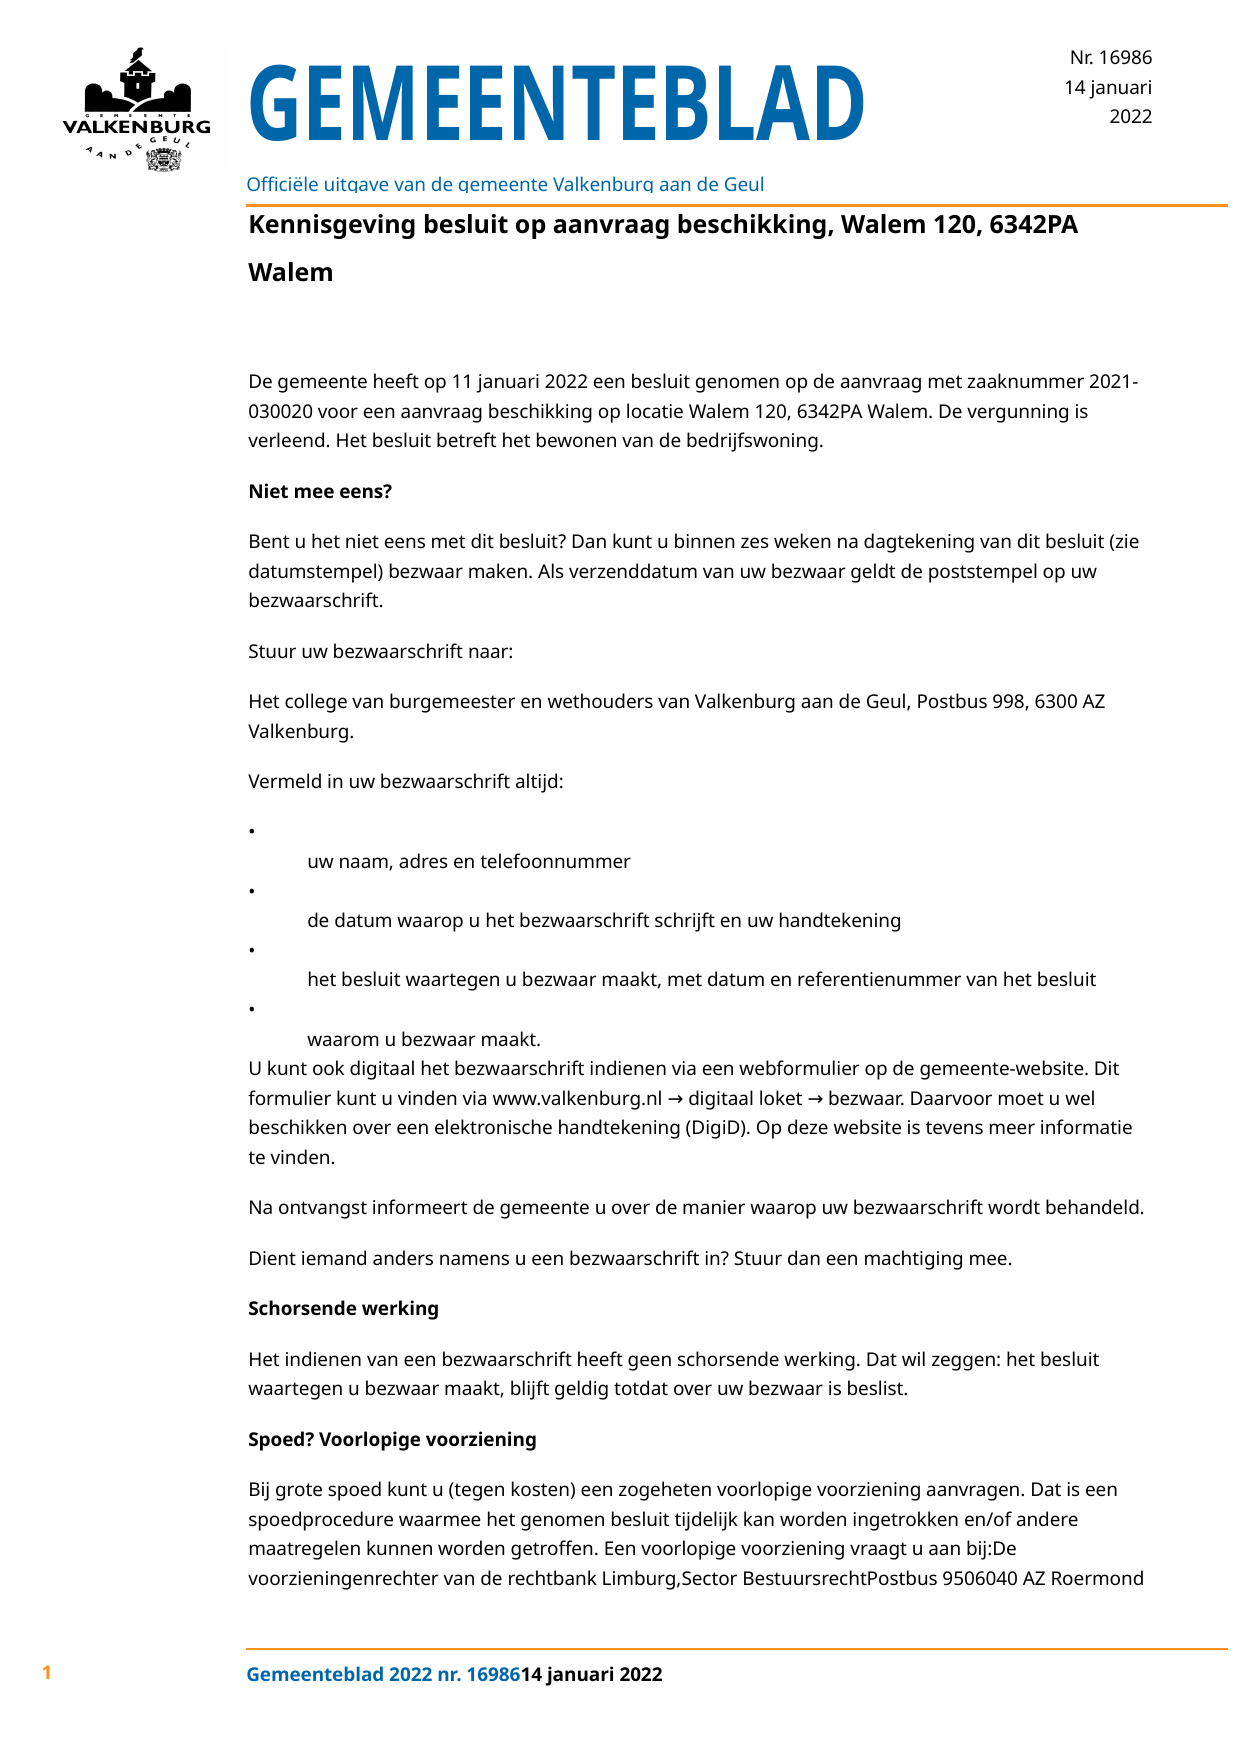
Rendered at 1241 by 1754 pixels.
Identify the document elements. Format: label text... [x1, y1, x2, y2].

text Het indienen van een bezwaarschrift heeft geen schorsende werking. Dat wil zeggen: het besluit waartegen u bezwaar maakt, blijft geldig totdat over uw bezwaar is beslist. [248, 1346, 1152, 1401]
text Bent u het niet eens met dit besluit? Dan kunt u binnen zes weken na dagtekening van dit besluit (zie datumstempel) bezwaar maken. Als verzenddatum van uw bezwaar geldt de poststempel op uw bezwaarschrift. [248, 528, 1152, 613]
list het besluit waartegen u bezwaar maakt, met datum en referentienummer van het besluit [248, 967, 1152, 992]
list de datum waarop u het bezwaarschrift schrijft en uw handtekening [248, 907, 1152, 933]
picture [41, 47, 231, 172]
text Schorsende werking [248, 1295, 1152, 1321]
text Niet mee eens? [248, 478, 1152, 504]
text Vermeld in uw bezwaarschrift altijd: [248, 768, 1152, 794]
text Stuur uw bezwaarschrift naar: [248, 638, 1152, 664]
text Spoed? Voorlopige voorziening [248, 1426, 1152, 1452]
list uw naam, adres en telefoonnummer [248, 848, 1152, 874]
list waarom u bezwaar maakt. [248, 1026, 1152, 1052]
text Het college van burgemeester en wethouders van Valkenburg aan de Geul, Postbus 998, 6300 AZ Valkenburg. [248, 688, 1152, 744]
text Bij grote spoed kunt u (tegen kosten) een zogeheten voorlopige voorziening aanvragen. Dat is een spoedprocedure waarmee het genomen besluit tijdelijk kan worden ingetrokken en/of andere maatregelen kunnen worden getroffen. Een voorlopige voorziening vraagt u aan bij:De voorzieningenrechter van de rechtbank Limburg,Sector BestuursrechtPostbus 9506040 AZ Roermond [248, 1476, 1152, 1591]
text Kennisgeving besluit op aanvraag beschikking, Walem 120, 6342PA Walem [248, 207, 1152, 288]
text De gemeente heeft op 11 januari 2022 een besluit genomen op de aanvraag met zaaknummer 2021-030020 voor een aanvraag beschikking op locatie Walem 120, 6342PA Walem. De vergunning is verleend. Het besluit betreft het bewonen van de bedrijfswoning. [248, 368, 1152, 453]
text Na ontvangst informeert de gemeente u over de manier waarop uw bezwaarschrift wordt behandeld. [248, 1194, 1152, 1220]
text U kunt ook digitaal het bezwaarschrift indienen via een webformulier op de gemeente-website. Dit formulier kunt u vinden via www.valkenburg.nl → digitaal loket → bezwaar. Daarvoor moet u wel beschikken over een elektronische handtekening (DigiD). Op deze website is tevens meer informatie te vinden. [248, 1055, 1152, 1170]
text Dient iemand anders namens u een bezwaarschrift in? Stuur dan een machtiging mee. [248, 1245, 1152, 1271]
